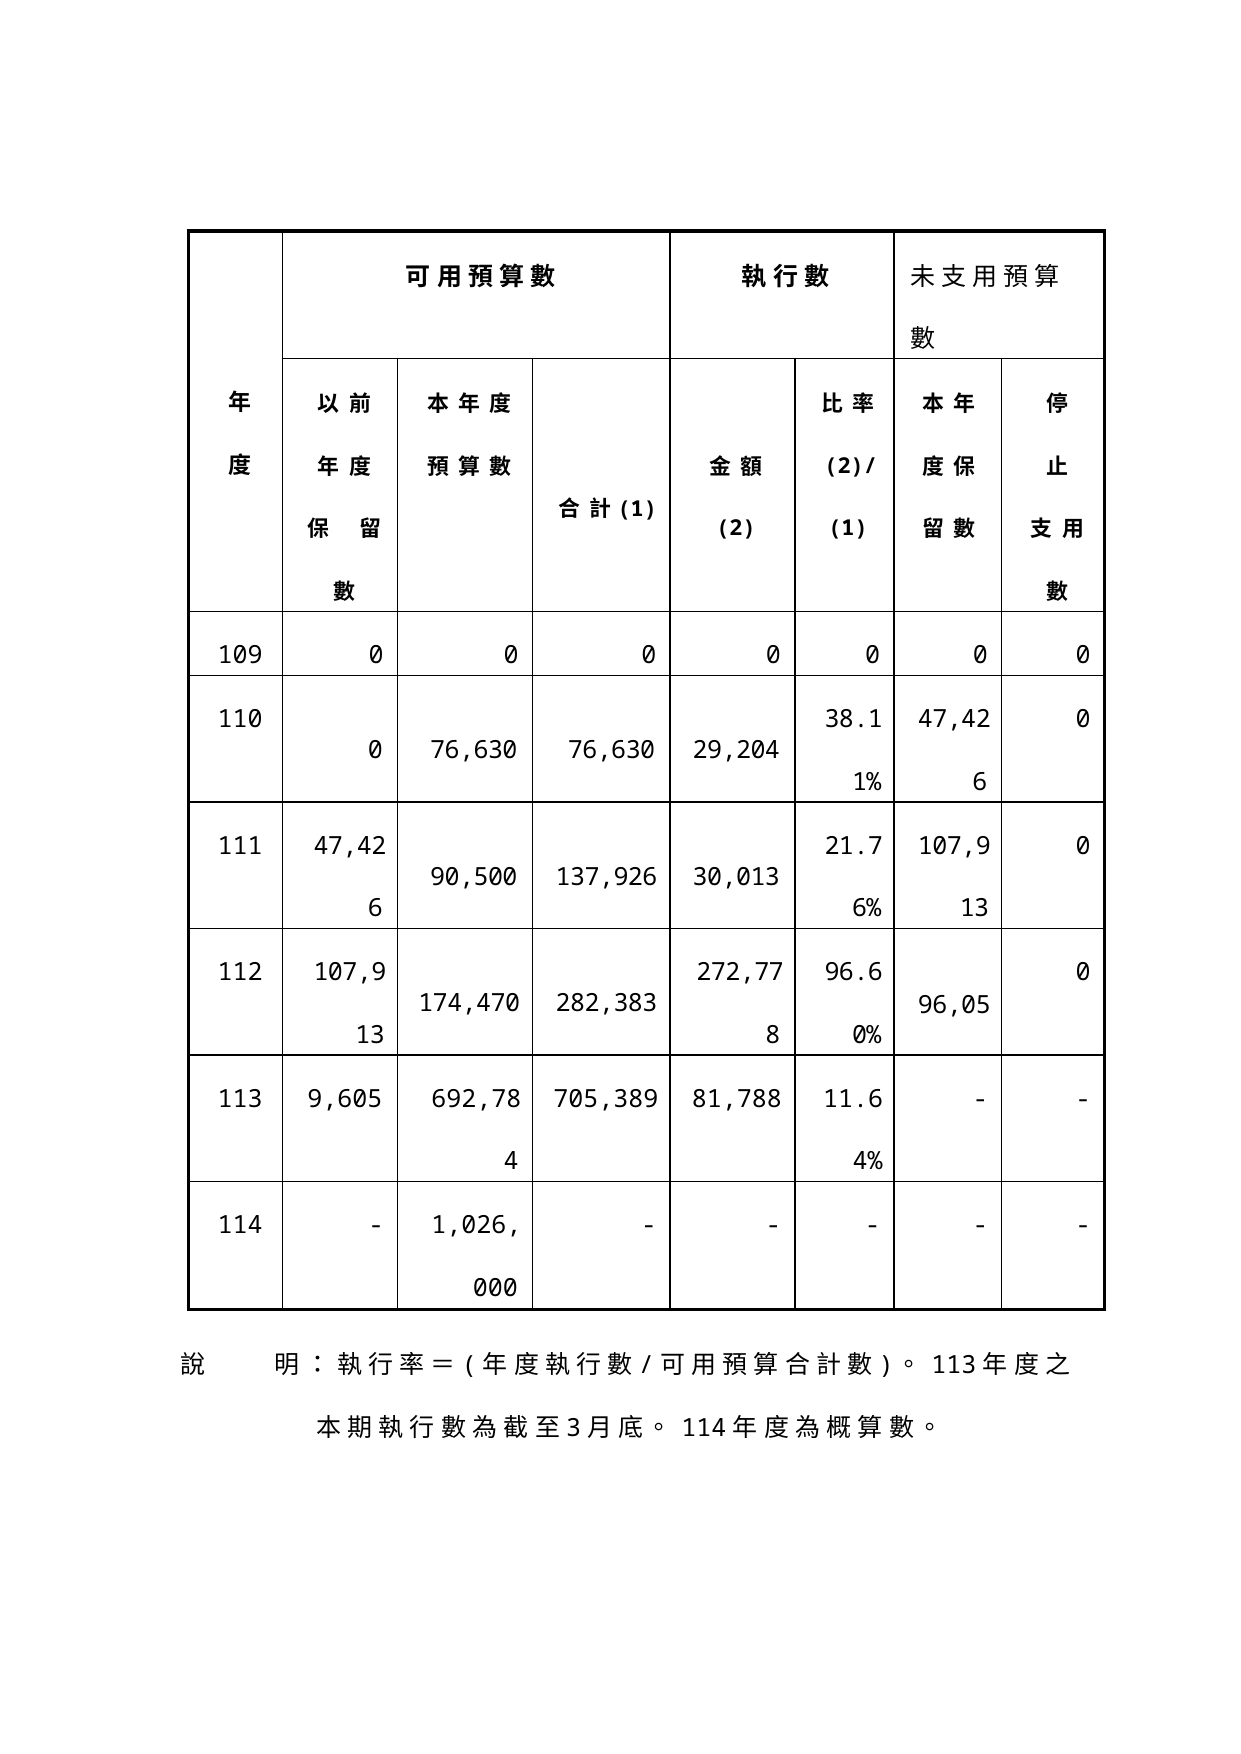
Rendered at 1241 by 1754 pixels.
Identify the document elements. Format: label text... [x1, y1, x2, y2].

table_header 執行數 [671, 233, 893, 357]
table_cell 110 [190, 676, 282, 801]
table_cell 9,605 [283, 1056, 397, 1181]
table_cell 0 [1002, 803, 1103, 928]
table_cell 金額(2) [671, 359, 794, 611]
table_cell 81,788 [671, 1056, 794, 1181]
table_cell 76,630 [533, 676, 669, 801]
table_cell 停 止 支用數 [1002, 359, 1103, 611]
table_cell 705,389 [533, 1056, 669, 1181]
table_cell 11.64% [796, 1056, 893, 1181]
table_cell - [533, 1182, 669, 1307]
table_cell 107,913 [283, 929, 397, 1054]
table_cell 47,426 [895, 676, 1001, 801]
table_cell 111 [190, 803, 282, 928]
table_cell - [1002, 1056, 1103, 1181]
table_cell - [1002, 1182, 1103, 1307]
table_cell 29,204 [671, 676, 794, 801]
table_cell 0 [1002, 612, 1103, 674]
table_cell 272,778 [671, 929, 794, 1054]
table_cell - [796, 1182, 893, 1307]
table_cell - [895, 1056, 1001, 1181]
table_cell 本年度保留數 [895, 359, 1001, 611]
table_header 可用預算數 [283, 233, 669, 357]
table_cell 107,913 [895, 803, 1001, 928]
table_cell 0 [895, 612, 1001, 674]
table_cell 30,013 [671, 803, 794, 928]
table_cell 本年度 預算數 [398, 359, 532, 611]
table_cell 以前年度保 留 數 [283, 359, 397, 611]
table_cell 0 [283, 676, 397, 801]
table_cell 112 [190, 929, 282, 1054]
table_cell 90,500 [398, 803, 532, 928]
table_cell 282,383 [533, 929, 669, 1054]
table_cell 96.60% [796, 929, 893, 1054]
table_header 未支用預算數 [895, 233, 1103, 357]
table_cell 109 [190, 612, 282, 674]
table_cell 114 [190, 1182, 282, 1307]
table_cell 0 [533, 612, 669, 674]
table_cell - [895, 1182, 1001, 1307]
table_cell 0 [398, 612, 532, 674]
table_header 年度 [190, 233, 282, 611]
table_cell 174,470 [398, 929, 532, 1054]
text 說 明：執行率＝(年度執行數/可用預算合計數)。113年度之本期執行數為截至3月底。114年度為概算數。 [177, 1311, 1092, 1436]
table_cell 38.11% [796, 676, 893, 801]
table_cell - [671, 1182, 794, 1307]
table_cell 692,784 [398, 1056, 532, 1181]
table_cell 96,05 [895, 929, 1001, 1054]
table_cell - [283, 1182, 397, 1307]
table_cell 0 [1002, 929, 1103, 1054]
table_cell 合計(1) [533, 359, 669, 611]
table_cell 47,426 [283, 803, 397, 928]
table_cell 0 [796, 612, 893, 674]
table_cell 76,630 [398, 676, 532, 801]
table_cell 0 [671, 612, 794, 674]
table_cell 137,926 [533, 803, 669, 928]
table_cell 0 [283, 612, 397, 674]
table_cell 比率(2)/(1) [796, 359, 893, 611]
table_cell 21.76% [796, 803, 893, 928]
table_cell 1,026,000 [398, 1182, 532, 1307]
table_cell 113 [190, 1056, 282, 1181]
table_cell 0 [1002, 676, 1103, 801]
